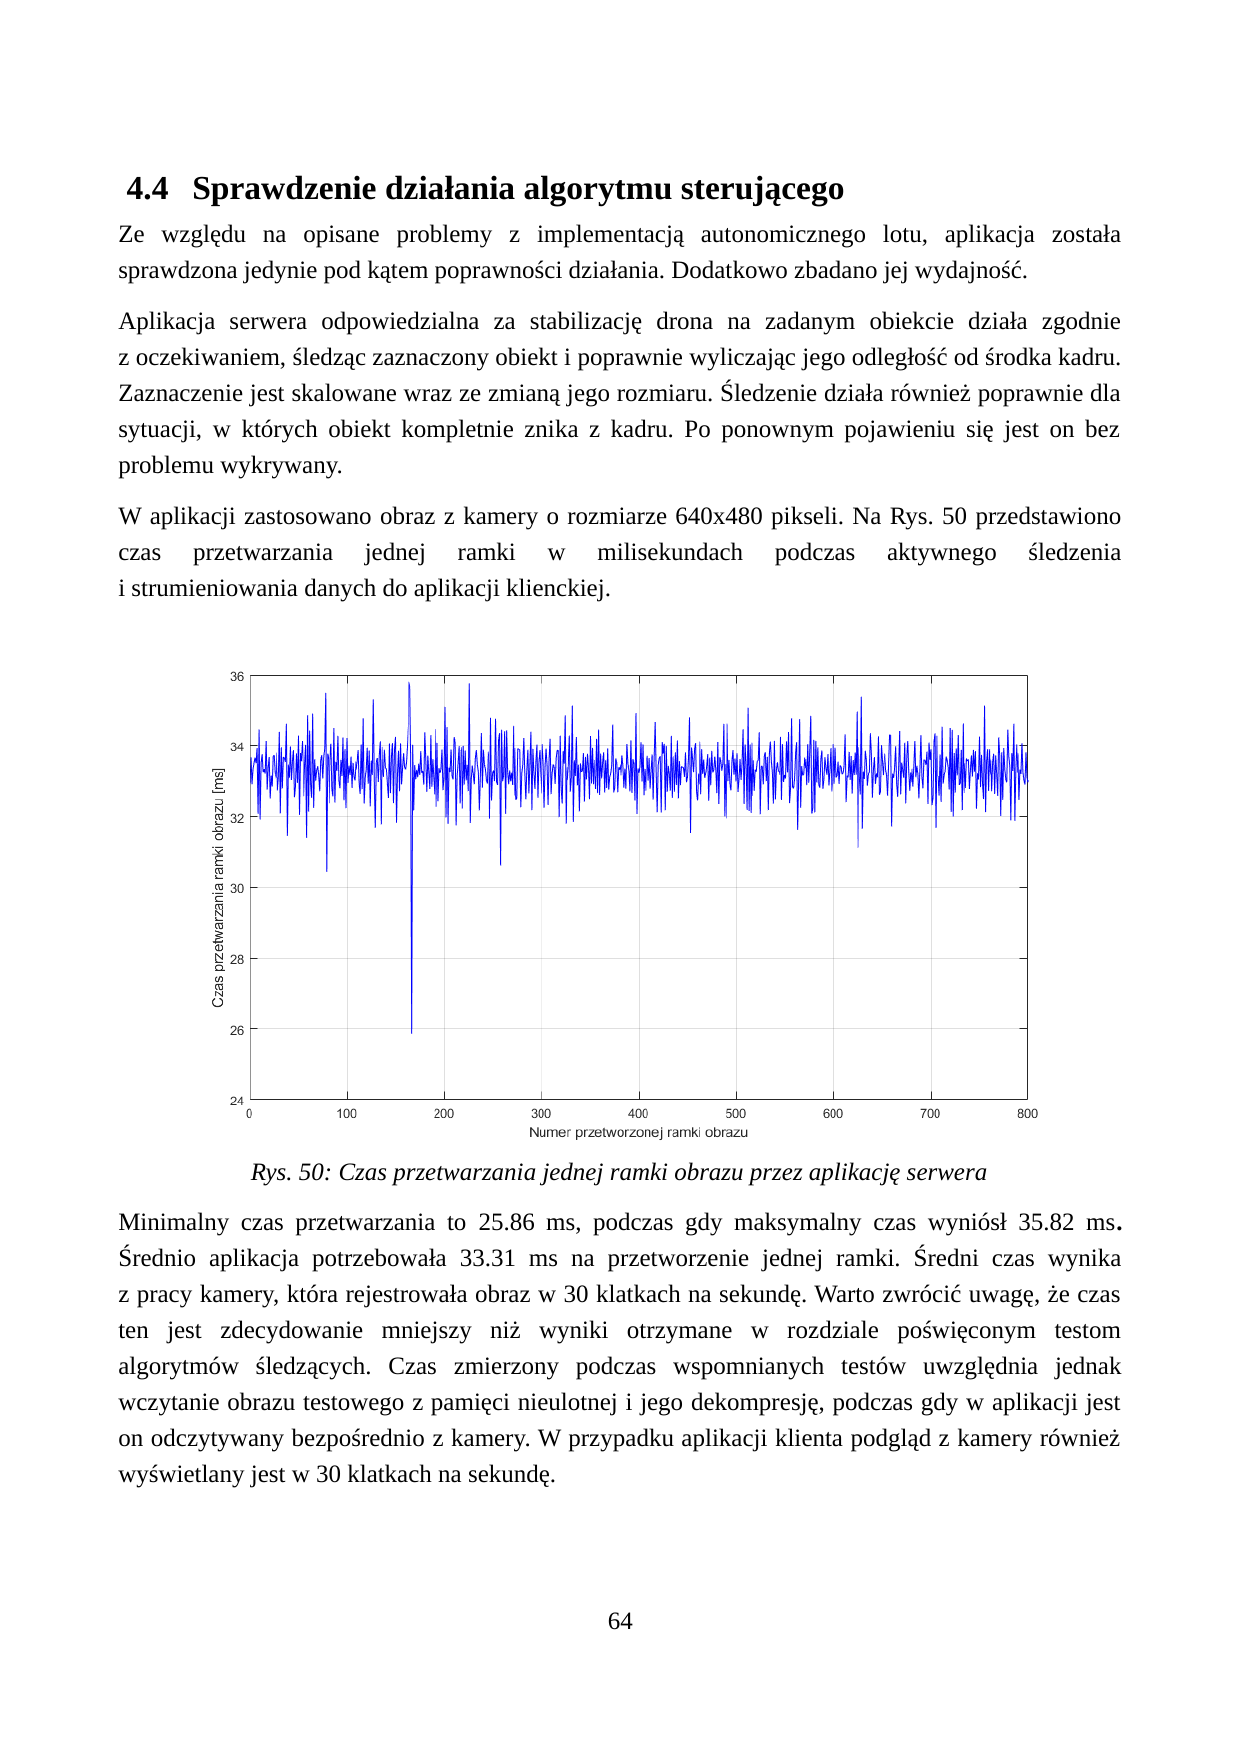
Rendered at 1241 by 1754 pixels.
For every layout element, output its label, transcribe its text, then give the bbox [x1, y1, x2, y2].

text Ze względu na opisane problemy z implementacją autonomicznego lotu, aplikacja została sprawdzona jedynie pod kątem poprawności działania. Dodatkowo zbadano jej wydajność. [118, 219, 1122, 284]
text Minimalny czas przetwarzania to 25.86 ms, podczas gdy maksymalny czas wyniósł 35.82 ms. Średnio aplikacja potrzebowała 33.31 ms na przetworzenie jednej ramki. Średni czas wynika z pracy kamery, która rejestrowała obraz w 30 klatkach na sekundę. Warto zwrócić uwagę, że czas ten jest zdecydowanie mniejszy niż wyniki otrzymane w rozdziale poświęconym testom algorytmów śledzących. Czas zmierzony podczas wspomnianych testów uwzględnia jednak wczytanie obrazu testowego z pamięci nieulotnej i jego dekompresję, podczas gdy w aplikacji jest on odczytywany bezpośrednio z kamery. W przypadku aplikacji klienta podgląd z kamery również wyświetlany jest w 30 klatkach na sekundę. [118, 1207, 1122, 1488]
subtitle Sprawdzenie działania algorytmu sterującego [118, 168, 1122, 207]
text W aplikacji zastosowano obraz z kamery o rozmiarze 640x480 pikseli. Na Rys. 50 przedstawiono czas przetwarzania jednej ramki w milisekundach podczas aktywnego śledzenia i strumieniowania danych do aplikacji klienckiej. [118, 501, 1122, 601]
picture [118, 635, 1123, 1157]
text Rys. 50: Czas przetwarzania jednej ramki obrazu przez aplikację serwera [118, 1157, 1122, 1185]
text Aplikacja serwera odpowiedzialna za stabilizację drona na zadanym obiekcie działa zgodnie z oczekiwaniem, śledząc zaznaczony obiekt i poprawnie wyliczając jego odległość od środka kadru. Zaznaczenie jest skalowane wraz ze zmianą jego rozmiaru. Śledzenie działa również poprawnie dla sytuacji, w których obiekt kompletnie znika z kadru. Po ponownym pojawieniu się jest on bez problemu wykrywany. [118, 306, 1122, 479]
